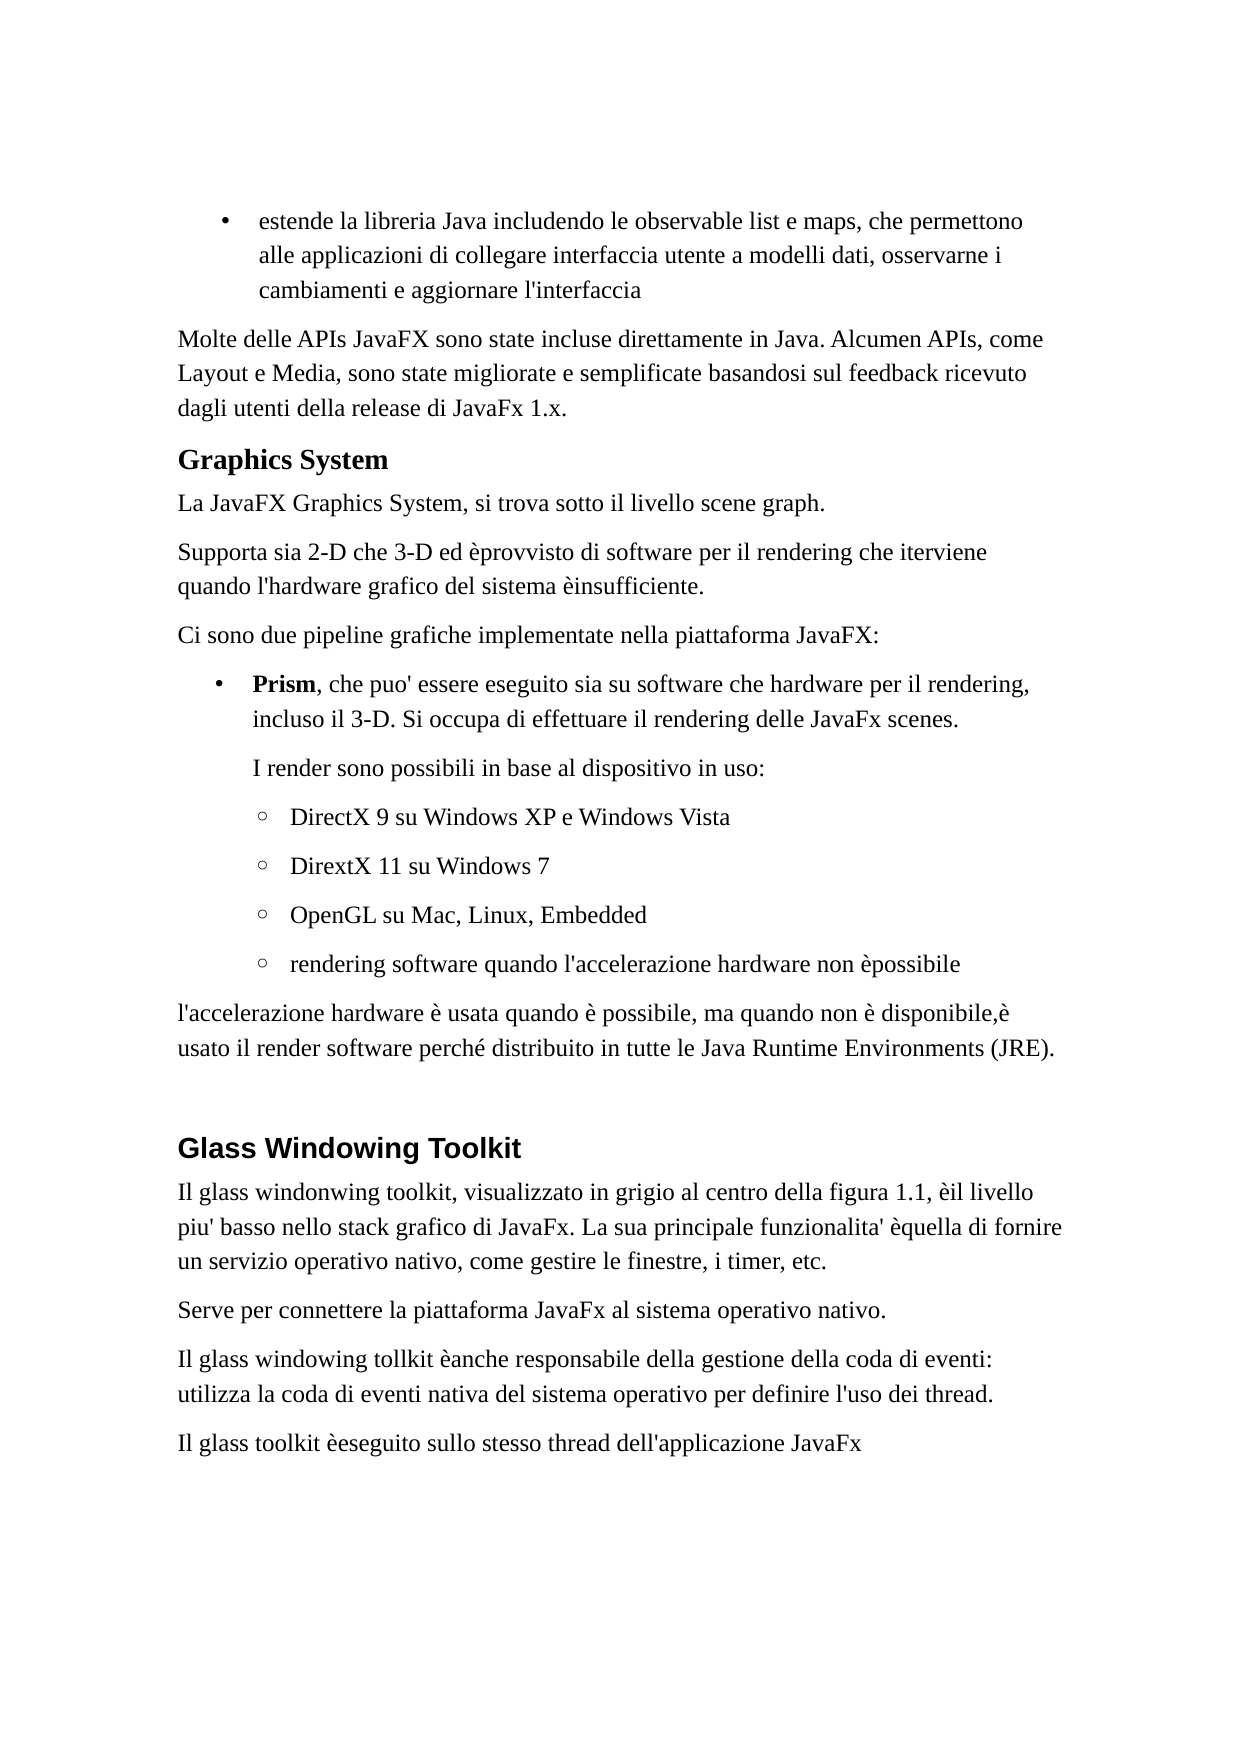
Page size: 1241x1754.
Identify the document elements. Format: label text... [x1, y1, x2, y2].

text La JavaFX Graphics System, si trova sotto il livello scene graph. [177, 488, 1063, 517]
text Ci sono due pipeline grafiche implementate nella piattaforma JavaFX: [177, 621, 1063, 649]
list I render sono possibili in base al dispositivo in uso: [215, 753, 1063, 782]
text Molte delle APIs JavaFX sono state incluse direttamente in Java. Alcumen APIs, come Layout e Media, sono state migliorate e semplificate basandosi sul feedback ricevuto dagli utenti della release di JavaFx 1.x. [177, 324, 1063, 422]
list DirextX 11 su Windows 7 [252, 851, 1063, 880]
list Prism, che puo' essere eseguito sia su software che hardware per il rendering, incluso il 3-D. Si occupa di effettuare il rendering delle JavaFx scenes. [215, 669, 1063, 733]
subtitle Graphics System [177, 442, 1063, 475]
text l'accelerazione hardware è usata quando è possibile, ma quando non è disponibile,è usato il render software perché distribuito in tutte le Java Runtime Environments (JRE). [177, 998, 1063, 1062]
list estende la libreria Java includendo le observable list e maps, che permettono alle applicazioni di collegare interfaccia utente a modelli dati, osservarne i cambiamenti e aggiornare l'interfaccia [221, 206, 1063, 303]
list DirectX 9 su Windows XP e Windows Vista [252, 802, 1063, 831]
text Il glass windowing tollkit èanche responsabile della gestione della coda di eventi: utilizza la coda di eventi nativa del sistema operativo per definire l'uso dei thread. [177, 1344, 1063, 1407]
text Supporta sia 2-D che 3-D ed èprovvisto di software per il rendering che iterviene quando l'hardware grafico del sistema èinsufficiente. [177, 537, 1063, 600]
text Serve per connettere la piattaforma JavaFx al sistema operativo nativo. [177, 1295, 1063, 1324]
subtitle Glass Windowing Toolkit [177, 1131, 1063, 1164]
text Il glass toolkit èeseguito sullo stesso thread dell'applicazione JavaFx [177, 1428, 1063, 1456]
text Il glass windonwing toolkit, visualizzato in grigio al centro della figura 1.1, èil livello piu' basso nello stack grafico di JavaFx. La sua principale funzionalita' èquella di fornire un servizio operativo nativo, come gestire le finestre, i timer, etc. [177, 1177, 1063, 1275]
list rendering software quando l'accelerazione hardware non èpossibile [252, 949, 1063, 978]
list OpenGL su Mac, Linux, Embedded [252, 900, 1063, 929]
